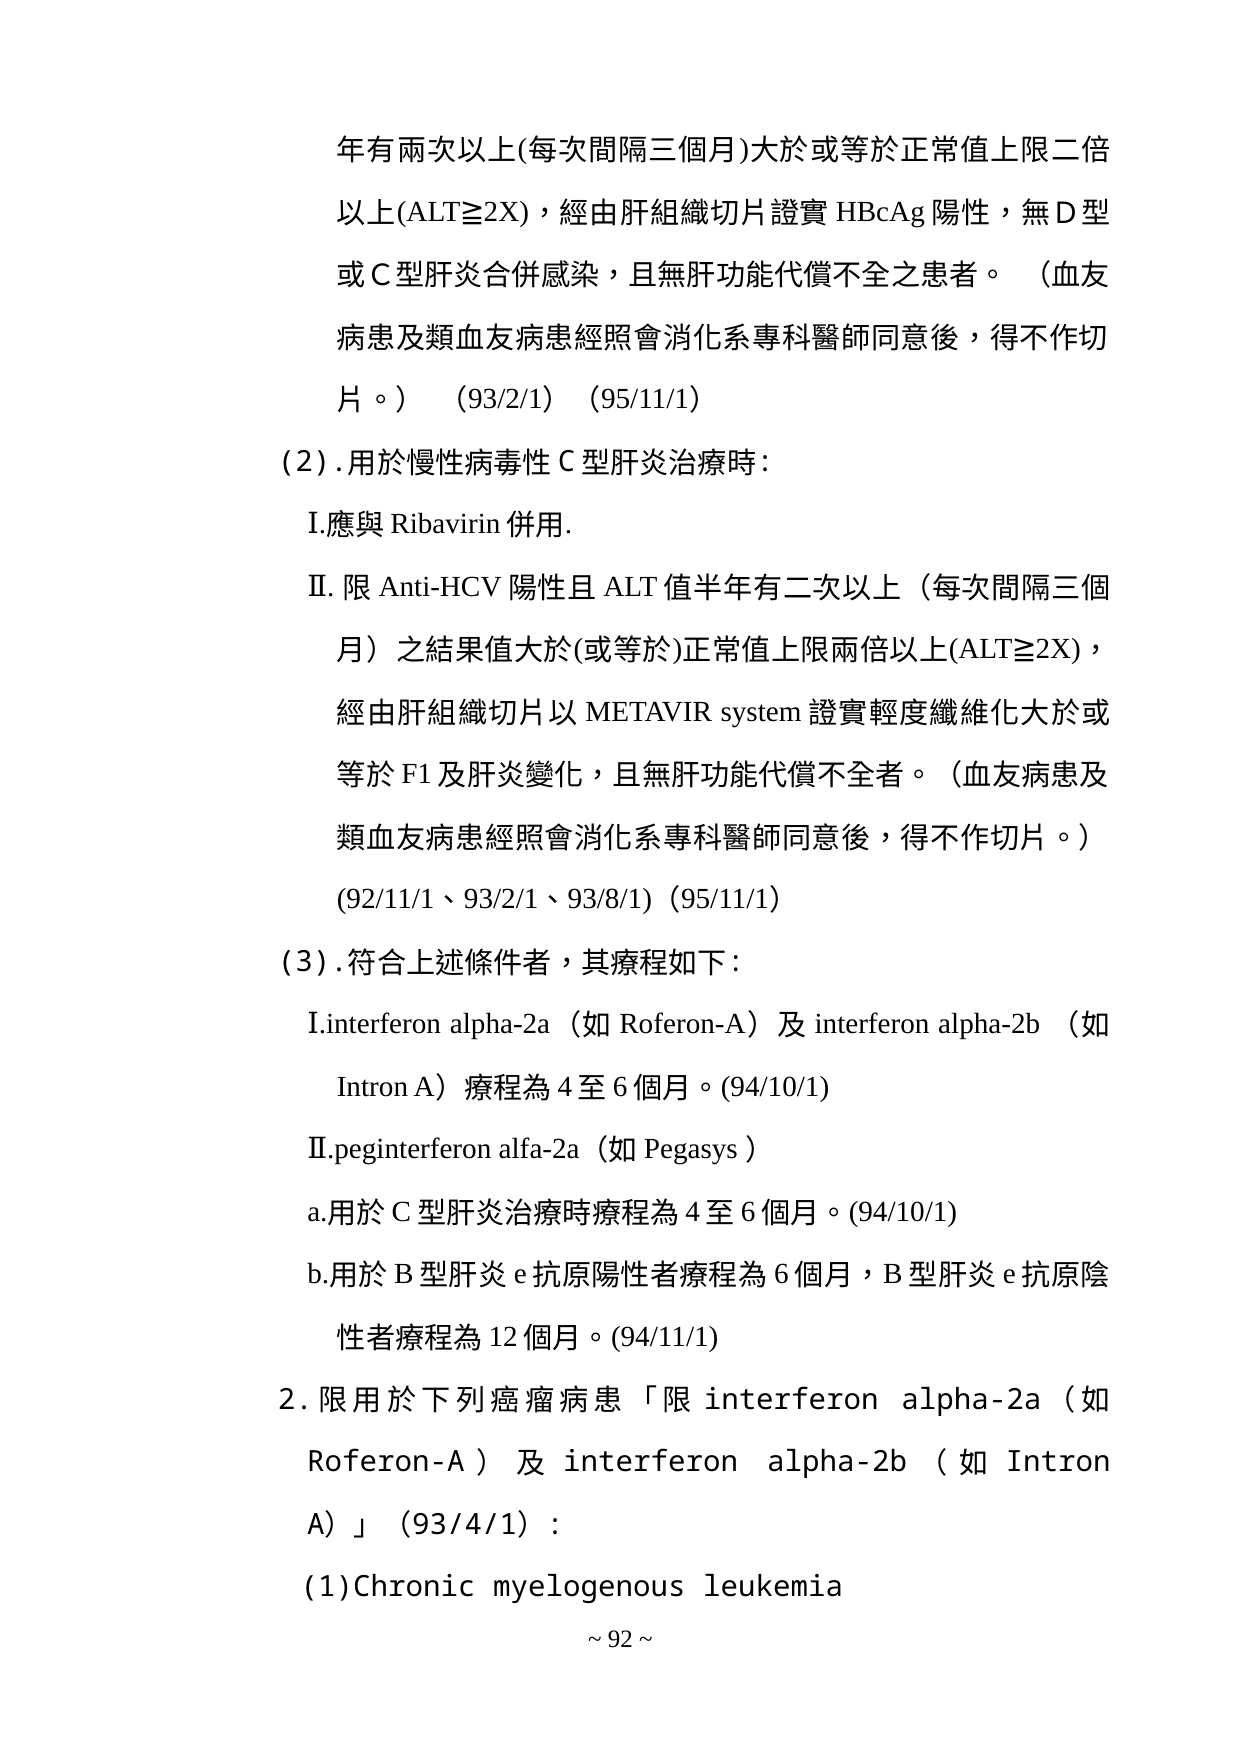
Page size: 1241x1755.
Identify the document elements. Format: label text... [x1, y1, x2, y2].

text 年有兩次以上(每次間隔三個月)大於或等於正常值上限二倍以上(ALT≧2X)，經由肝組織切片證實HBcAg陽性，無Ｄ型或Ｃ型肝炎合併感染，且無肝功能代償不全之患者。 （血友病患及類血友病患經照會消化系專科醫師同意後，得不作切片。） （93/2/1）（95/11/1） [307, 106, 1110, 419]
text Ⅰ.interferon alpha-2a（如Roferon-A）及interferon alpha-2b （如Intron A）療程為4至6個月。(94/10/1) [307, 981, 1110, 1106]
text Ⅱ.peginterferon alfa-2a（如Pegasys ） [307, 1106, 1110, 1169]
text 2.限用於下列癌瘤病患「限interferon alpha-2a（如Roferon-A）及interferon alpha-2b（如Intron A）」（93/4/1）: [278, 1356, 1110, 1544]
text a.用於C型肝炎治療時療程為4至6個月。(94/10/1) [307, 1169, 1110, 1231]
text (2).用於慢性病毒性C型肝炎治療時: [278, 419, 1110, 481]
text Ⅰ.應與Ribavirin併用. [307, 481, 1110, 544]
text b.用於B型肝炎e抗原陽性者療程為6個月，B型肝炎e抗原陰性者療程為12個月。(94/11/1) [307, 1231, 1110, 1356]
text Ⅱ. 限Anti-HCV陽性且ALT值半年有二次以上（每次間隔三個月）之結果值大於(或等於)正常值上限兩倍以上(ALT≧2X)，經由肝組織切片以METAVIR system證實輕度纖維化大於或等於F1及肝炎變化，且無肝功能代償不全者。（血友病患及類血友病患經照會消化系專科醫師同意後，得不作切片。）(92/11/1、93/2/1、93/8/1)（95/11/1） [307, 544, 1110, 919]
text (1)Chronic myelogenous leukemia [300, 1544, 1110, 1606]
text (3).符合上述條件者，其療程如下: [278, 919, 1110, 981]
